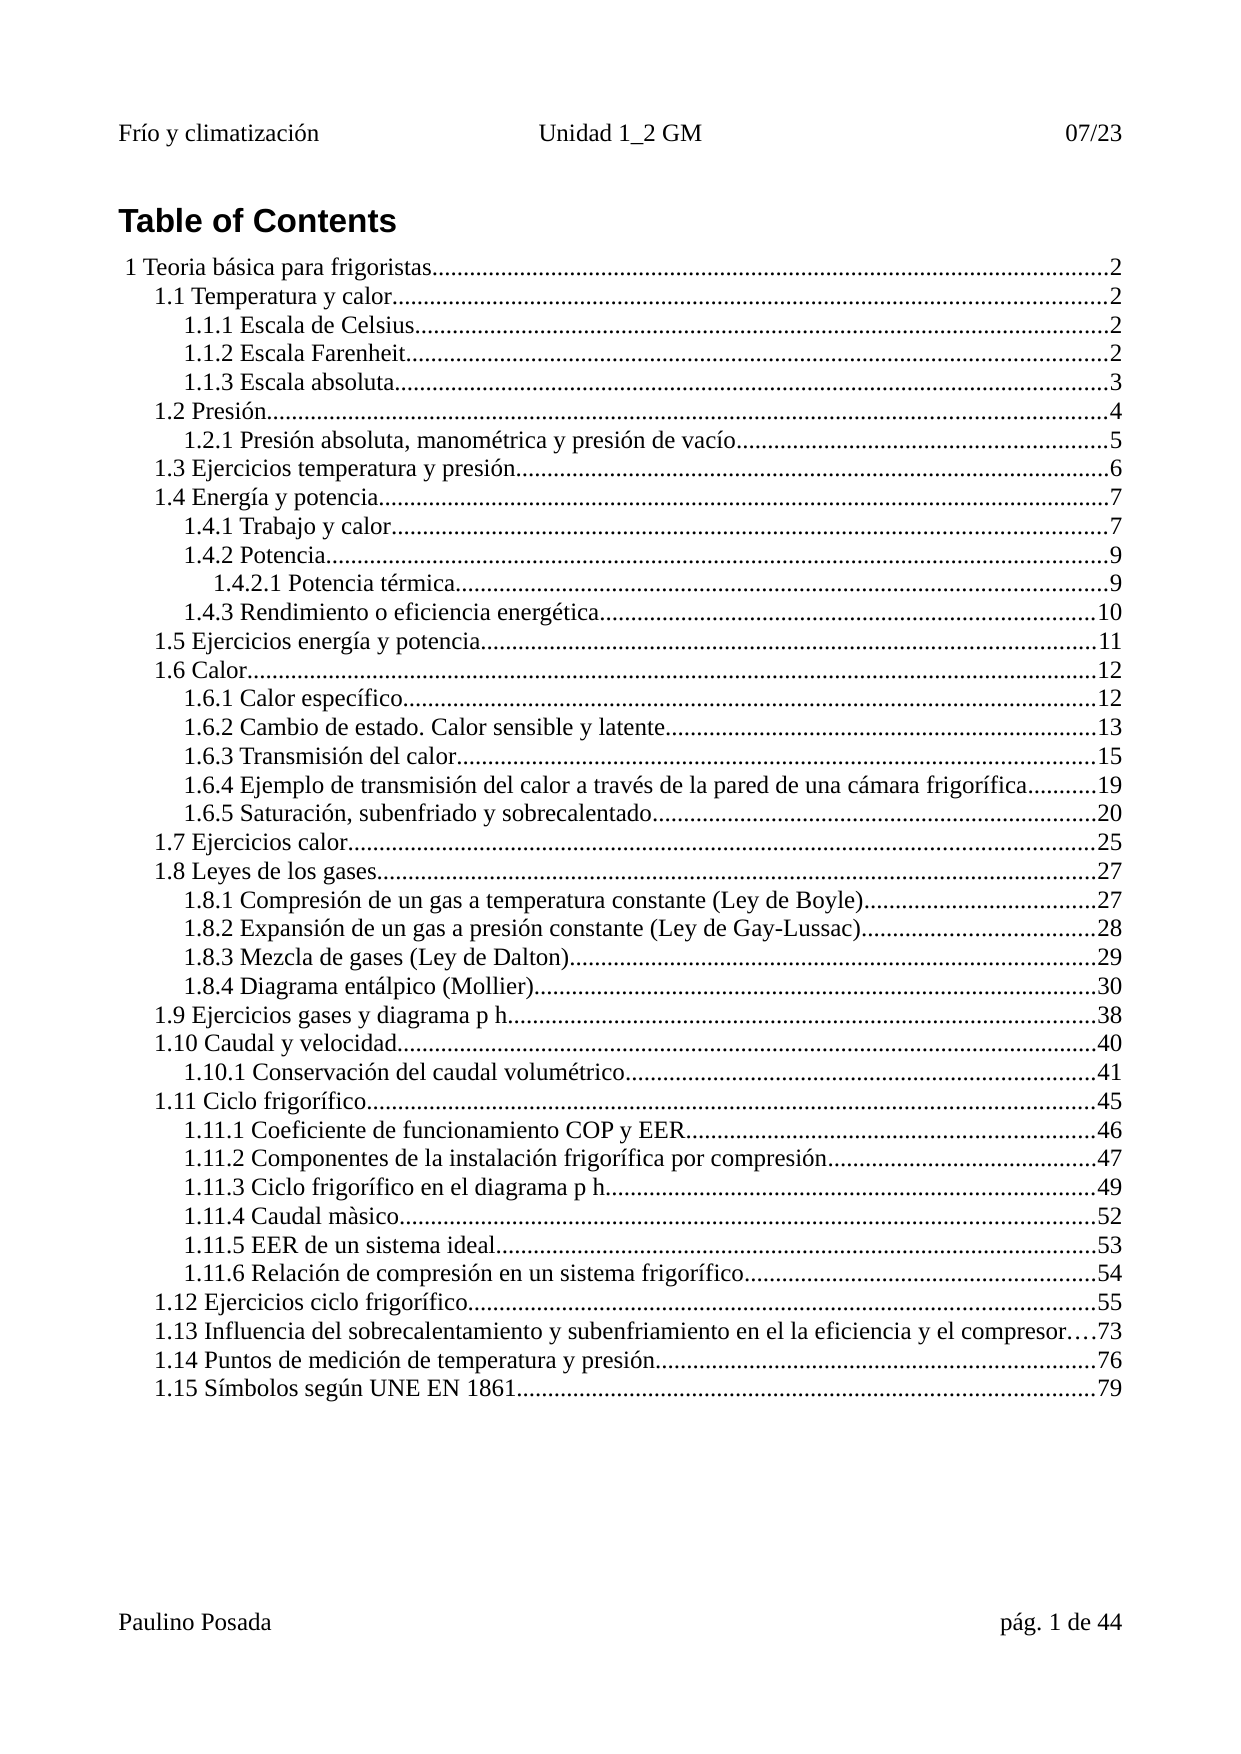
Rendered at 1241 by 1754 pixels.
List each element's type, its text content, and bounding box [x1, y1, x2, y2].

text 1.8.4 Diagrama entálpico (Mollier) 30 [177, 971, 1122, 1000]
text 1.8.3 Mezcla de gases (Ley de Dalton) 29 [177, 942, 1122, 971]
text 1.6.3 Transmisión del calor 15 [177, 741, 1122, 770]
text 1.15 Símbolos según UNE EN 1861 79 [148, 1373, 1122, 1402]
text 1.6.4 Ejemplo de transmisión del calor a través de la pared de una cámara frigorífica 19 [177, 770, 1122, 798]
text 1.12 Ejercicios ciclo frigorífico 55 [148, 1287, 1122, 1316]
text 1.11 Ciclo frigorífico 45 [148, 1086, 1122, 1115]
text 1.4.3 Rendimiento o eficiencia energética 10 [177, 597, 1122, 626]
text 1.1.3 Escala absoluta 3 [177, 367, 1122, 396]
text 1.1.1 Escala de Celsius 2 [177, 310, 1122, 338]
text 1.2 Presión 4 [148, 396, 1122, 425]
text 1.6 Calor 12 [148, 655, 1122, 683]
text 1.1 Temperatura y calor 2 [148, 281, 1122, 310]
text 1.11.6 Relación de compresión en un sistema frigorífico 54 [177, 1258, 1122, 1287]
text 1.14 Puntos de medición de temperatura y presión 76 [148, 1345, 1122, 1373]
text 1.5 Ejercicios energía y potencia 11 [148, 626, 1122, 655]
subtitle Table of Contents [118, 201, 1122, 240]
text 1.1.2 Escala Farenheit 2 [177, 338, 1122, 367]
text 1.8.1 Compresión de un gas a temperatura constante (Ley de Boyle) 27 [177, 885, 1122, 913]
text 1.4.2.1 Potencia térmica 9 [207, 568, 1122, 597]
text 1.6.1 Calor específico 12 [177, 683, 1122, 712]
text 1.11.4 Caudal màsico 52 [177, 1201, 1122, 1230]
text 1.10 Caudal y velocidad 40 [148, 1028, 1122, 1057]
text 1.11.5 EER de un sistema ideal 53 [177, 1230, 1122, 1258]
text 1.4.2 Potencia 9 [177, 540, 1122, 568]
text 1.8 Leyes de los gases 27 [148, 856, 1122, 885]
text 1.7 Ejercicios calor 25 [148, 827, 1122, 856]
text 1.4.1 Trabajo y calor 7 [177, 511, 1122, 540]
text 1.4 Energía y potencia 7 [148, 482, 1122, 511]
text 1.10.1 Conservación del caudal volumétrico 41 [177, 1057, 1122, 1086]
text 1.6.2 Cambio de estado. Calor sensible y latente. 13 [177, 712, 1122, 741]
text 1.2.1 Presión absoluta, manométrica y presión de vacío 5 [177, 425, 1122, 453]
text 1.6.5 Saturación, subenfriado y sobrecalentado 20 [177, 798, 1122, 827]
text 1.8.2 Expansión de un gas a presión constante (Ley de Gay-Lussac) 28 [177, 913, 1122, 942]
text 1.11.3 Ciclo frigorífico en el diagrama p h 49 [177, 1172, 1122, 1201]
text 1.11.1 Coeficiente de funcionamiento COP y EER 46 [177, 1115, 1122, 1143]
text 1.11.2 Componentes de la instalación frigorífica por compresión 47 [177, 1143, 1122, 1172]
text 1 Teoria básica para frigoristas 2 [118, 252, 1122, 281]
text 1.9 Ejercicios gases y diagrama p h 38 [148, 1000, 1122, 1028]
text 1.3 Ejercicios temperatura y presión 6 [148, 453, 1122, 482]
text 1.13 Influencia del sobrecalentamiento y subenfriamiento en el la eficiencia y el compresor 73 [148, 1316, 1122, 1345]
